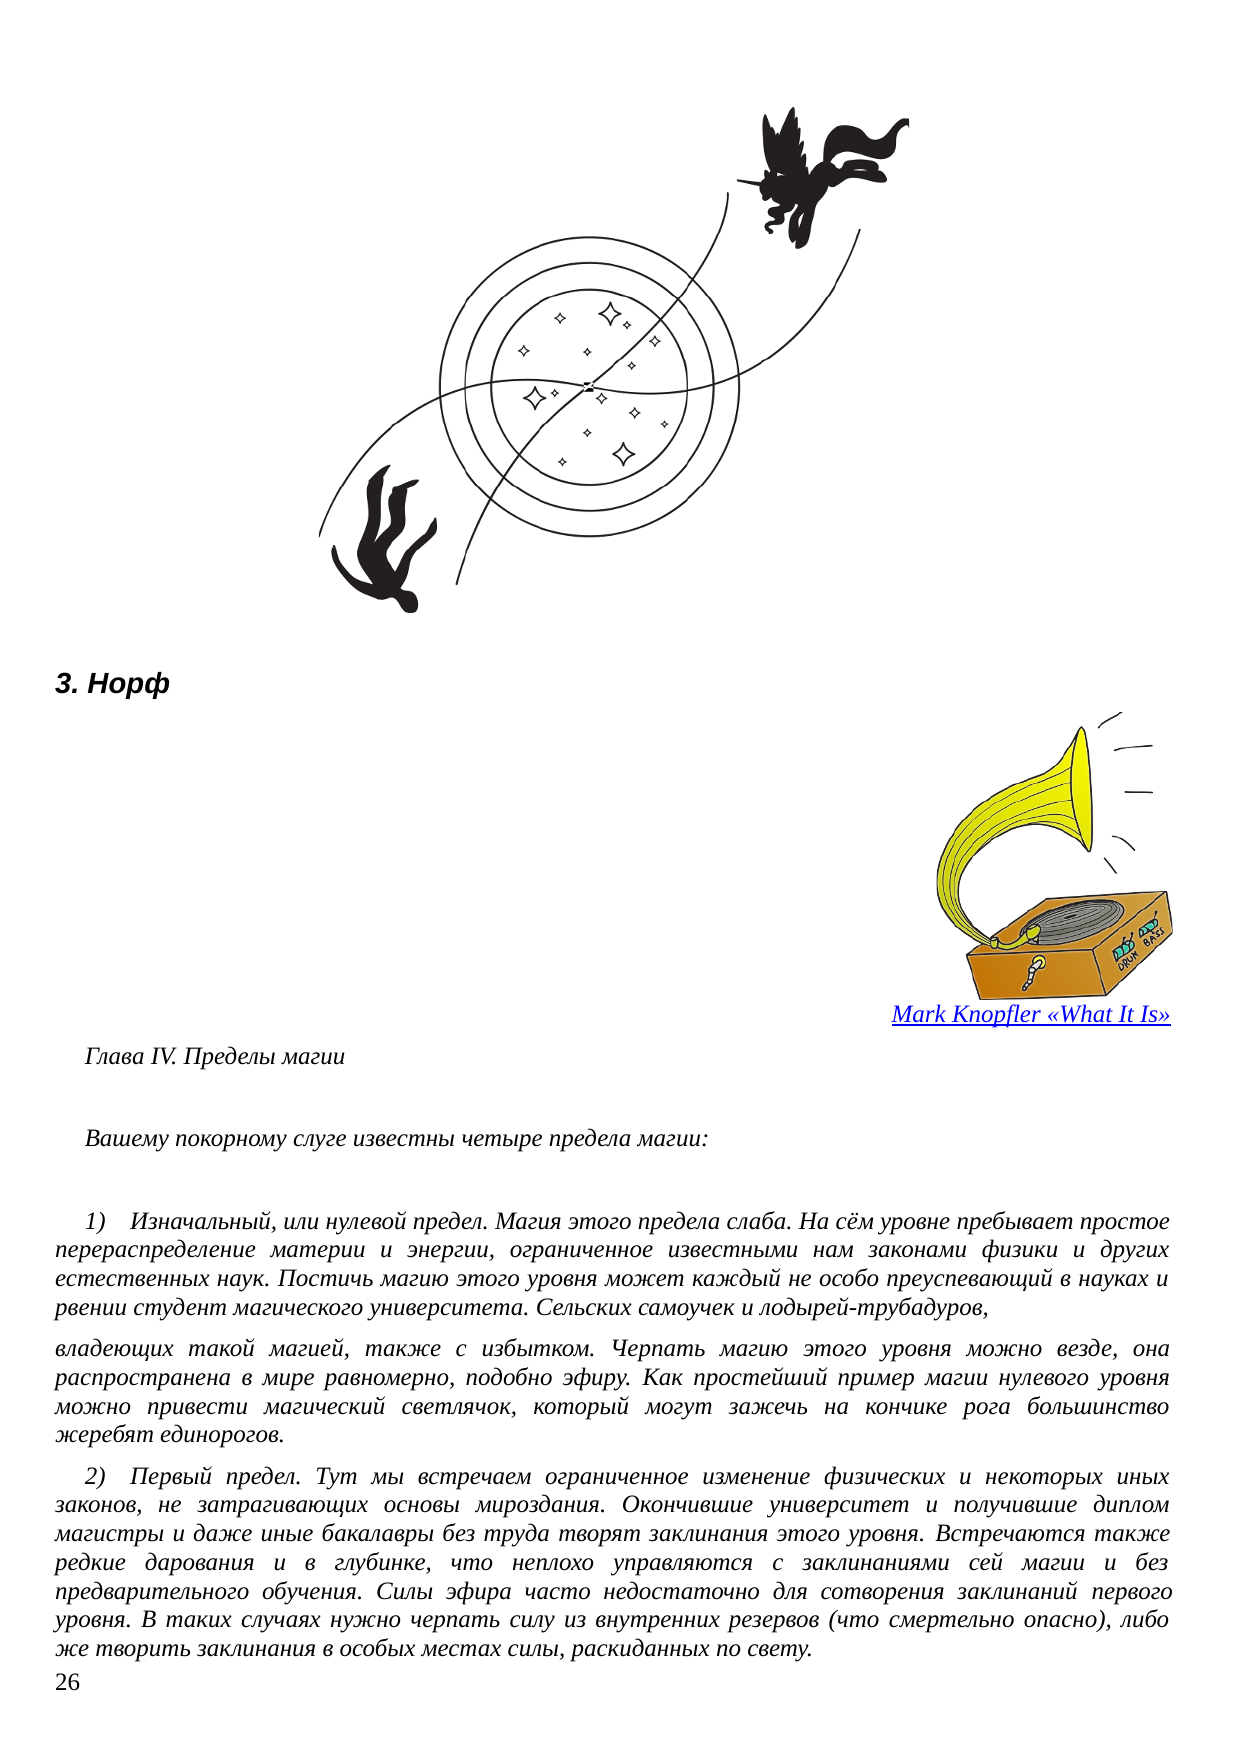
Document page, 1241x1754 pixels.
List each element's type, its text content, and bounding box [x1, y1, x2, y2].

list владеющих такой магией, также с избытком. Черпать магию этого уровня можно везде, она распространена в мире равномерно, подобно эфиру. Как простейший пример магии нулевого уровня можно привести магический светлячок, который могут зажечь на кончике рога большинство жеребят единорогов. [55, 1333, 1173, 1448]
list Первый предел. Тут мы встречаем ограниченное изменение физических и некоторых иных законов, не затрагивающих основы мироздания. Окончившие университет и получившие диплом магистры и даже иные бакалавры без труда творят заклинания этого уровня. Встречаются также редкие дарования и в глубинке, что неплохо управляются с заклинаниями сей магии и без предварительного обучения. Силы эфира часто недостаточно для сотворения заклинаний первого уровня. В таких случаях нужно черпать силу из внутренних резервов (что смертельно опасно), либо же творить заклинания в особых местах силы, раскиданных по свету. [55, 1461, 1173, 1662]
subtitle 3. Норф [55, 666, 1173, 699]
list Изначальный, или нулевой предел. Магия этого предела слаба. На сём уровне пребывает простое перераспределение материи и энергии, ограниченное известными нам законами физики и других естественных наук. Постичь магию этого уровня может каждый не особо преуспевающий в науках и рвении студент магического университета. Сельских самоучек и лодырей-трубадуров, [55, 1206, 1173, 1321]
picture [936, 712, 1173, 1000]
text Mark Knopfler «What It Is» [55, 1000, 1173, 1028]
picture [318, 107, 910, 613]
text Вашему покорному слуге известны четыре предела магии: [55, 1123, 1173, 1152]
text Глава IV. Пределы магии [55, 1041, 1173, 1069]
